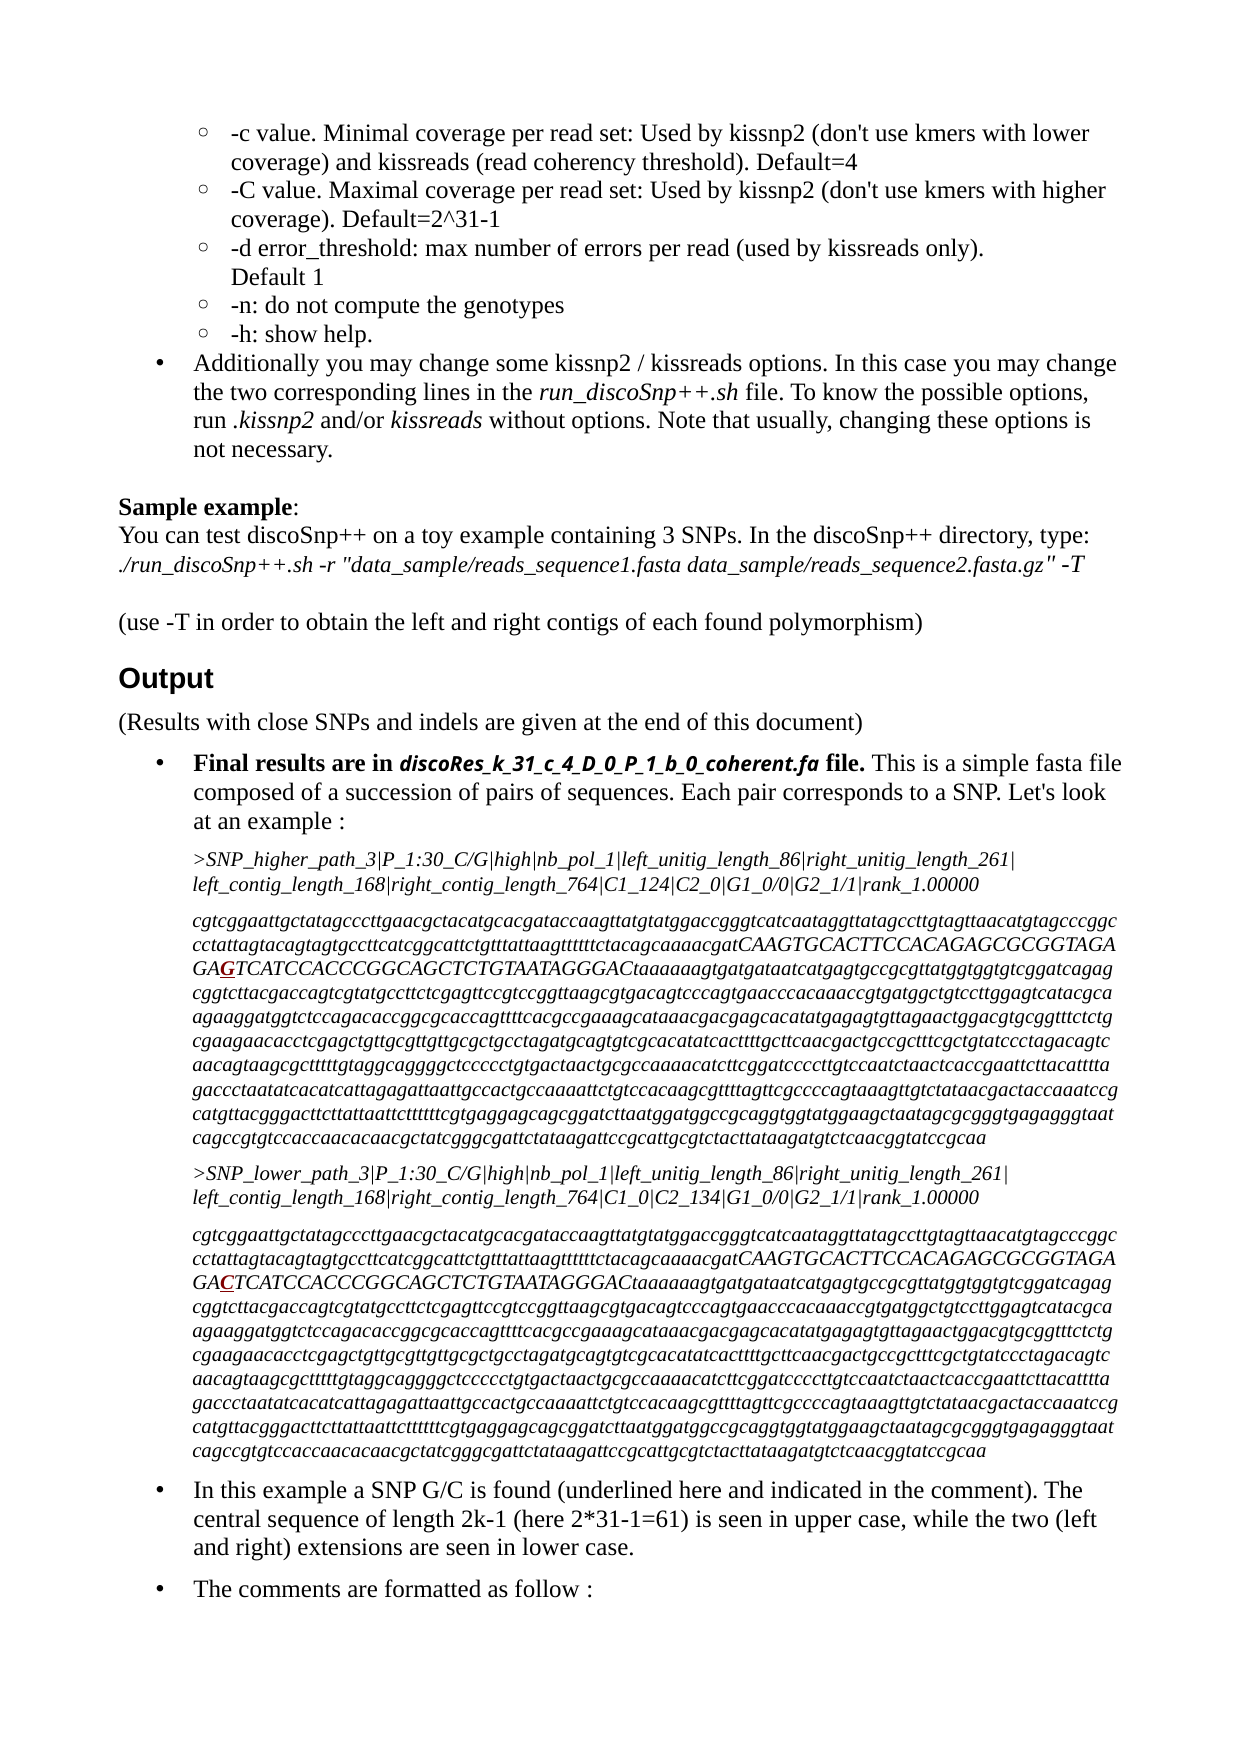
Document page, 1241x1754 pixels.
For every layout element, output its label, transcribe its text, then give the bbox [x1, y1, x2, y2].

text cgtcggaattgctatagcccttgaacgctacatgcacgataccaagttatgtatggaccgggtcatcaataggttatagccttgtagttaacatgtagcccggccctattagtacagtagtgccttcatcggcattctgtttattaagttttttctacagcaaaacgatCAAGTGCACTTCCACAGAGCGCGGTAGAGAGTCATCCACCCGGCAGCTCTGTAATAGGGACtaaaaaagtgatgataatcatgagtgccgcgttatggtggtgtcggatcagagcggtcttacgaccagtcgtatgccttctcgagttccgtccggttaagcgtgacagtcccagtgaacccacaaaccgtgatggctgtccttggagtcatacgcaagaaggatggtctccagacaccggcgcaccagttttcacgccgaaagcataaacgacgagcacatatgagagtgttagaactggacgtgcggtttctctgcgaagaacacctcgagctgttgcgttgttgcgctgcctagatgcagtgtcgcacatatcacttttgcttcaacgactgccgctttcgctgtatccctagacagtcaacagtaagcgctttttgtaggcaggggctccccctgtgactaactgcgccaaaacatcttcggatccccttgtccaatctaactcaccgaattcttacattttagaccctaatatcacatcattagagattaattgccactgccaaaattctgtccacaagcgttttagttcgccccagtaaagttgtctataacgactaccaaatccgcatgttacgggacttcttattaattcttttttcgtgaggagcagcggatcttaatggatggccgcaggtggtatggaagctaatagcgcgggtgagagggtaatcagccgtgtccaccaacacaacgctatcgggcgattctataagattccgcattgcgtctacttataagatgtctcaacggtatccgcaa [192, 908, 1122, 1149]
list Sample example: [81, 492, 1122, 521]
text >SNP_higher_path_3|P_1:30_C/G|high|nb_pol_1|left_unitig_length_86|right_unitig_length_261|left_contig_length_168|right_contig_length_764|C1_124|C2_0|G1_0/0|G2_1/1|rank_1.00000 [192, 847, 1122, 896]
list -h: show help. [193, 319, 1122, 348]
list The comments are formatted as follow : [156, 1574, 1122, 1602]
list In this example a SNP G/C is found (underlined here and indicated in the comment). The central sequence of length 2k-1 (here 2*31-1=61) is seen in upper case, while the two (left and right) extensions are seen in lower case. [156, 1475, 1122, 1561]
list Additionally you may change some kissnp2 / kissreads options. In this case you may change the two corresponding lines in the run_discoSnp++.sh file. To know the possible options, run .kissnp2 and/or kissreads without options. Note that usually, changing these options is not necessary. [156, 348, 1122, 492]
list You can test discoSnp++ on a toy example containing 3 SNPs. In the discoSnp++ directory, type: [118, 521, 1122, 549]
text ./run_discoSnp++.sh -r "data_sample/reads_sequence1.fasta data_sample/reads_sequence2.fasta.gz" -T [118, 549, 1122, 578]
text cgtcggaattgctatagcccttgaacgctacatgcacgataccaagttatgtatggaccgggtcatcaataggttatagccttgtagttaacatgtagcccggccctattagtacagtagtgccttcatcggcattctgtttattaagttttttctacagcaaaacgatCAAGTGCACTTCCACAGAGCGCGGTAGAGACTCATCCACCCGGCAGCTCTGTAATAGGGACtaaaaaagtgatgataatcatgagtgccgcgttatggtggtgtcggatcagagcggtcttacgaccagtcgtatgccttctcgagttccgtccggttaagcgtgacagtcccagtgaacccacaaaccgtgatggctgtccttggagtcatacgcaagaaggatggtctccagacaccggcgcaccagttttcacgccgaaagcataaacgacgagcacatatgagagtgttagaactggacgtgcggtttctctgcgaagaacacctcgagctgttgcgttgttgcgctgcctagatgcagtgtcgcacatatcacttttgcttcaacgactgccgctttcgctgtatccctagacagtcaacagtaagcgctttttgtaggcaggggctccccctgtgactaactgcgccaaaacatcttcggatccccttgtccaatctaactcaccgaattcttacattttagaccctaatatcacatcattagagattaattgccactgccaaaattctgtccacaagcgttttagttcgccccagtaaagttgtctataacgactaccaaatccgcatgttacgggacttcttattaattcttttttcgtgaggagcagcggatcttaatggatggccgcaggtggtatggaagctaatagcgcgggtgagagggtaatcagccgtgtccaccaacacaacgctatcgggcgattctataagattccgcattgcgtctacttataagatgtctcaacggtatccgcaa [192, 1222, 1122, 1462]
list -n: do not compute the genotypes [193, 291, 1122, 319]
list -C value. Maximal coverage per read set: Used by kissnp2 (don't use kmers with higher coverage). Default=2^31-1 [193, 176, 1122, 233]
text (use -T in order to obtain the left and right contigs of each found polymorphism) [118, 607, 1122, 636]
list -c value. Minimal coverage per read set: Used by kissnp2 (don't use kmers with lower coverage) and kissreads (read coherency threshold). Default=4 [193, 118, 1122, 176]
subtitle Output [118, 661, 1122, 694]
list -d error_threshold: max number of errors per read (used by kissreads only). Default 1 [193, 233, 1122, 291]
list Final results are in discoRes_k_31_c_4_D_0_P_1_b_0_coherent.fa file. This is a simple fasta file composed of a succession of pairs of sequences. Each pair corresponds to a SNP. Let's look at an example : [156, 748, 1122, 835]
text (Results with close SNPs and indels are given at the end of this document) [118, 707, 1122, 735]
text >SNP_lower_path_3|P_1:30_C/G|high|nb_pol_1|left_unitig_length_86|right_unitig_length_261|left_contig_length_168|right_contig_length_764|C1_0|C2_134|G1_0/0|G2_1/1|rank_1.00000 [192, 1161, 1122, 1209]
